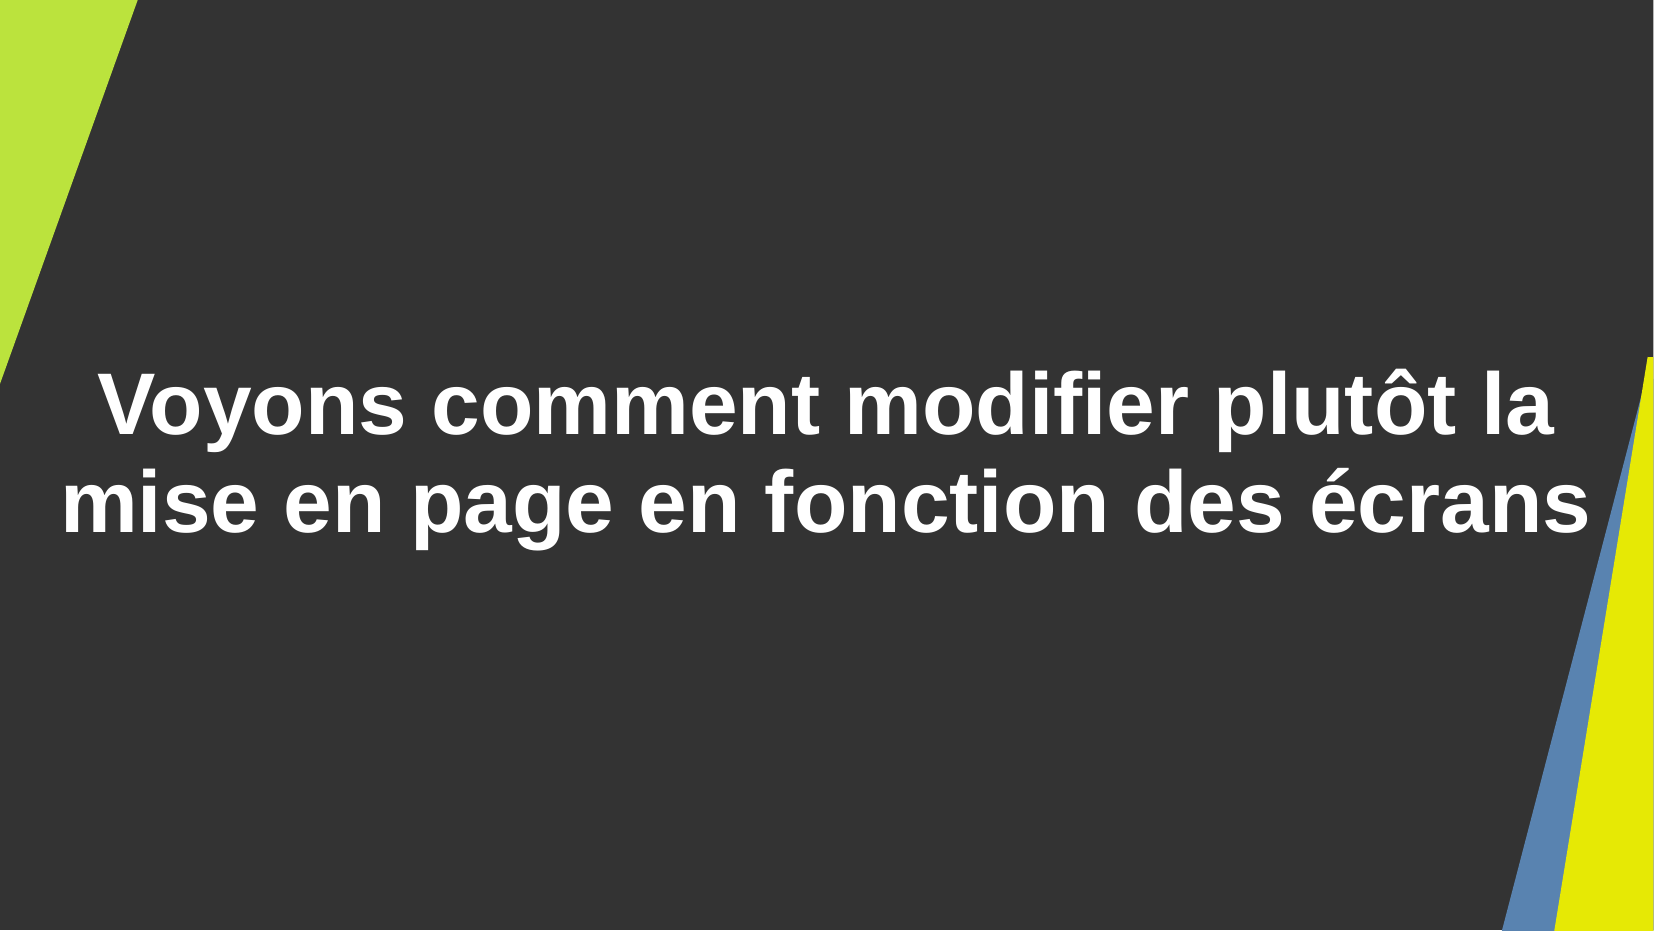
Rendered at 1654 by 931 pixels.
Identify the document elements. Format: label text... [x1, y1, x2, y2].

text_box [0, 0, 138, 384]
text_box [1501, 356, 1654, 931]
title Voyons comment modifier plutôt la mise en page en fonction des écrans [31, 355, 1622, 576]
